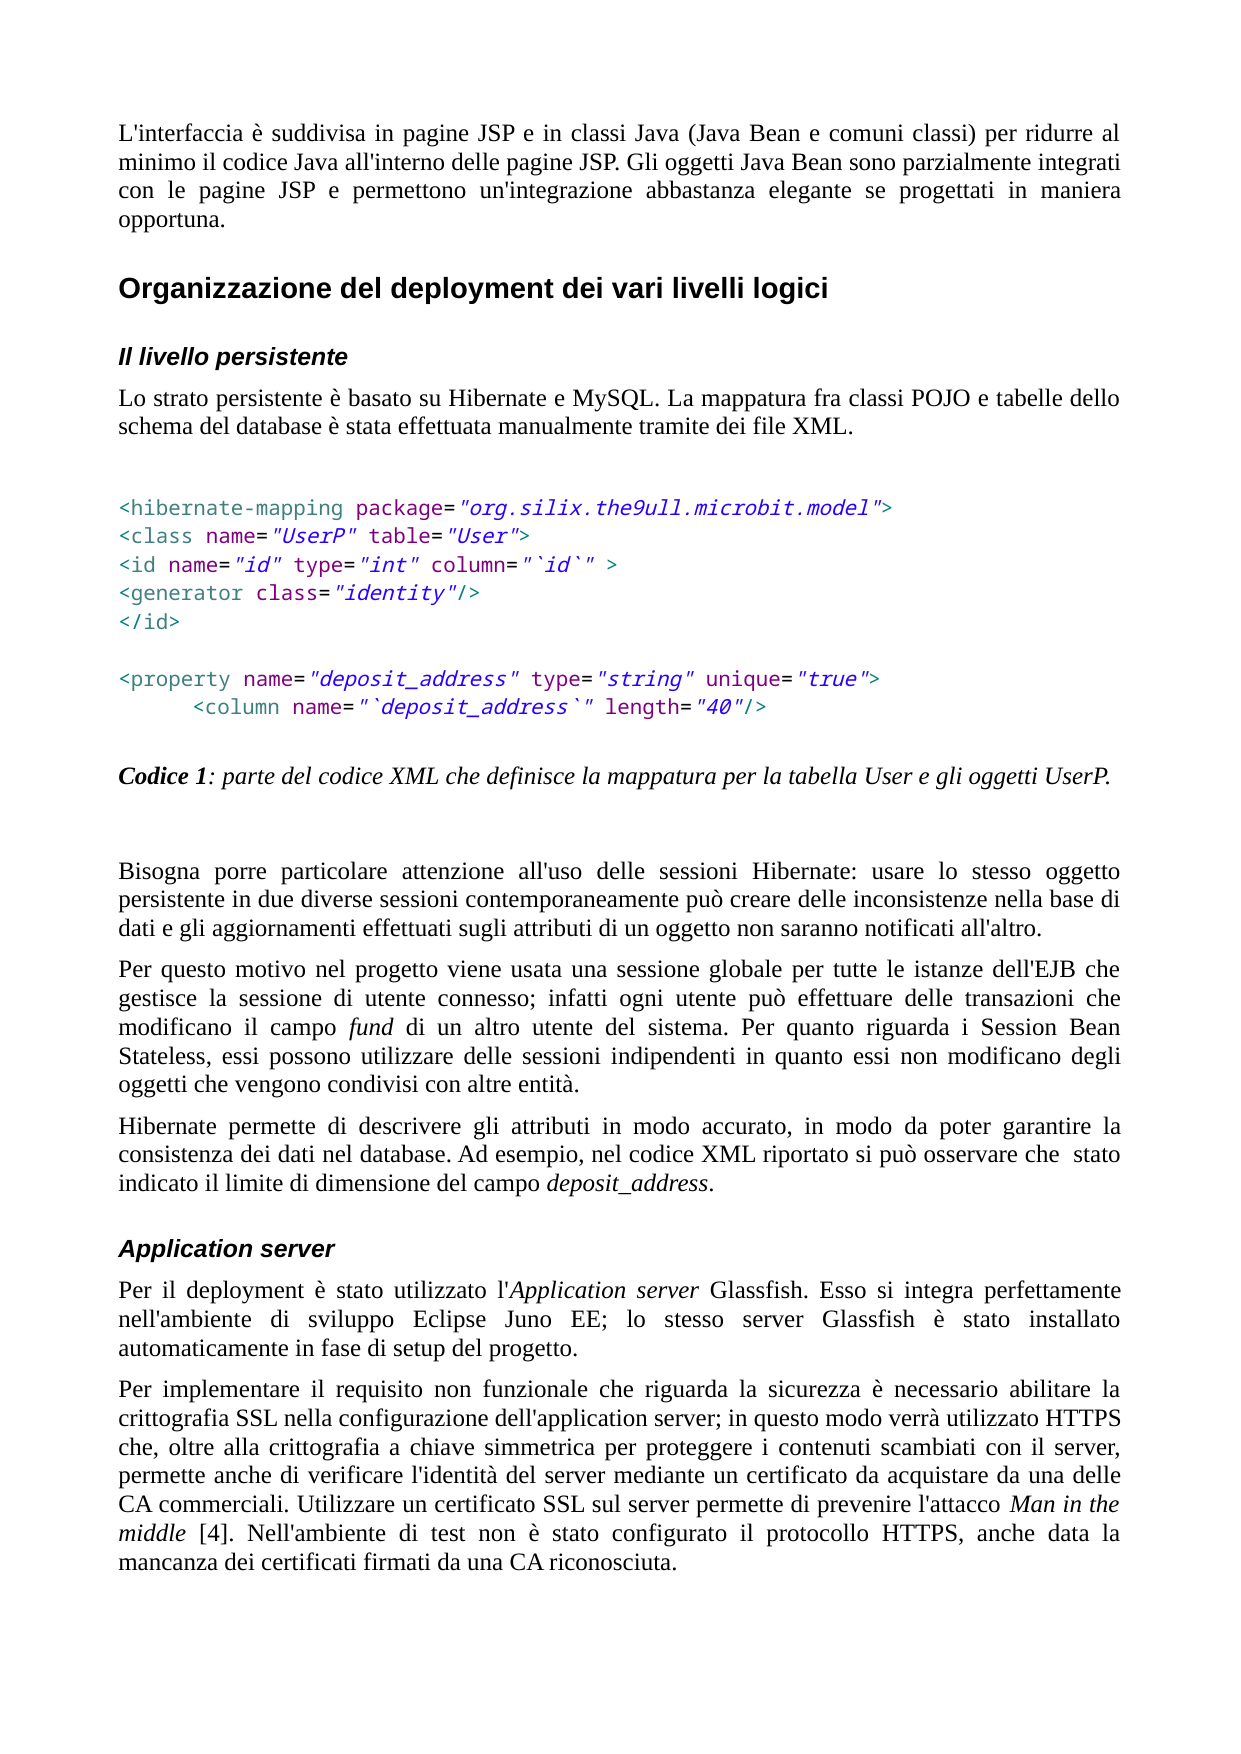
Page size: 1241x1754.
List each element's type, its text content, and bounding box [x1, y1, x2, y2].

text Bisogna porre particolare attenzione all'uso delle sessioni Hibernate: usare lo stesso oggetto persistente in due diverse sessioni contemporaneamente può creare delle inconsistenze nella base di dati e gli aggiornamenti effettuati sugli attributi di un oggetto non saranno notificati all'altro. [118, 790, 1122, 942]
text Per questo motivo nel progetto viene usata una sessione globale per tutte le istanze dell'EJB che gestisce la sessione di utente connesso; infatti ogni utente può effettuare delle transazioni che modificano il campo fund di un altro utente del sistema. Per quanto riguarda i Session Bean Stateless, essi possono utilizzare delle sessioni indipendenti in quanto essi non modificano degli oggetti che vengono condivisi con altre entità. [118, 954, 1122, 1098]
text <property name="deposit_address" type="string" unique="true"> [118, 664, 1122, 692]
text Codice 1: parte del codice XML che definisce la mappatura per la tabella User e gli oggetti UserP. [118, 761, 1122, 790]
text [118, 635, 1122, 664]
text [118, 453, 1122, 493]
text Hibernate permette di descrivere gli attributi in modo accurato, in modo da poter garantire la consistenza dei dati nel database. Ad esempio, nel codice XML riportato si può osservare che stato indicato il limite di dimensione del campo deposit_address. [118, 1111, 1122, 1197]
text L'interfaccia è suddivisa in pagine JSP e in classi Java (Java Bean e comuni classi) per ridurre al minimo il codice Java all'interno delle pagine JSP. Gli oggetti Java Bean sono parzialmente integrati con le pagine JSP e permettono un'integrazione abbastanza elegante se progettati in maniera opportuna. [118, 118, 1122, 233]
subtitle Application server [118, 1234, 1122, 1263]
text [118, 721, 1122, 761]
text Per il deployment è stato utilizzato l'Application server Glassfish. Esso si integra perfettamente nell'ambiente di sviluppo Eclipse Juno EE; lo stesso server Glassfish è stato installato automaticamente in fase di setup del progetto. [118, 1276, 1122, 1362]
text <hibernate-mapping package="org.silix.the9ull.microbit.model"> [118, 493, 1122, 521]
text <generator class="identity"/> [118, 578, 1122, 607]
subtitle Organizzazione del deployment dei vari livelli logici [118, 271, 1122, 304]
text Per implementare il requisito non funzionale che riguarda la sicurezza è necessario abilitare la crittografia SSL nella configurazione dell'application server; in questo modo verrà utilizzato HTTPS che, oltre alla crittografia a chiave simmetrica per proteggere i contenuti scambiati con il server, permette anche di verificare l'identità del server mediante un certificato da acquistare da una delle CA commerciali. Utilizzare un certificato SSL sul server permette di prevenire l'attacco Man in the middle [4]. Nell'ambiente di test non è stato configurato il protocollo HTTPS, anche data la mancanza dei certificati firmati da una CA riconosciuta. [118, 1374, 1122, 1576]
text <class name="UserP" table="User"> [118, 521, 1122, 550]
text </id> [118, 607, 1122, 635]
text <id name="id" type="int" column="`id`" > [118, 550, 1122, 578]
text Lo strato persistente è basato su Hibernate e MySQL. La mappatura fra classi POJO e tabelle dello schema del database è stata effettuata manualmente tramite dei file XML. [118, 383, 1122, 440]
text <column name="`deposit_address`" length="40"/> [118, 692, 1122, 721]
subtitle Il livello persistente [118, 342, 1122, 370]
